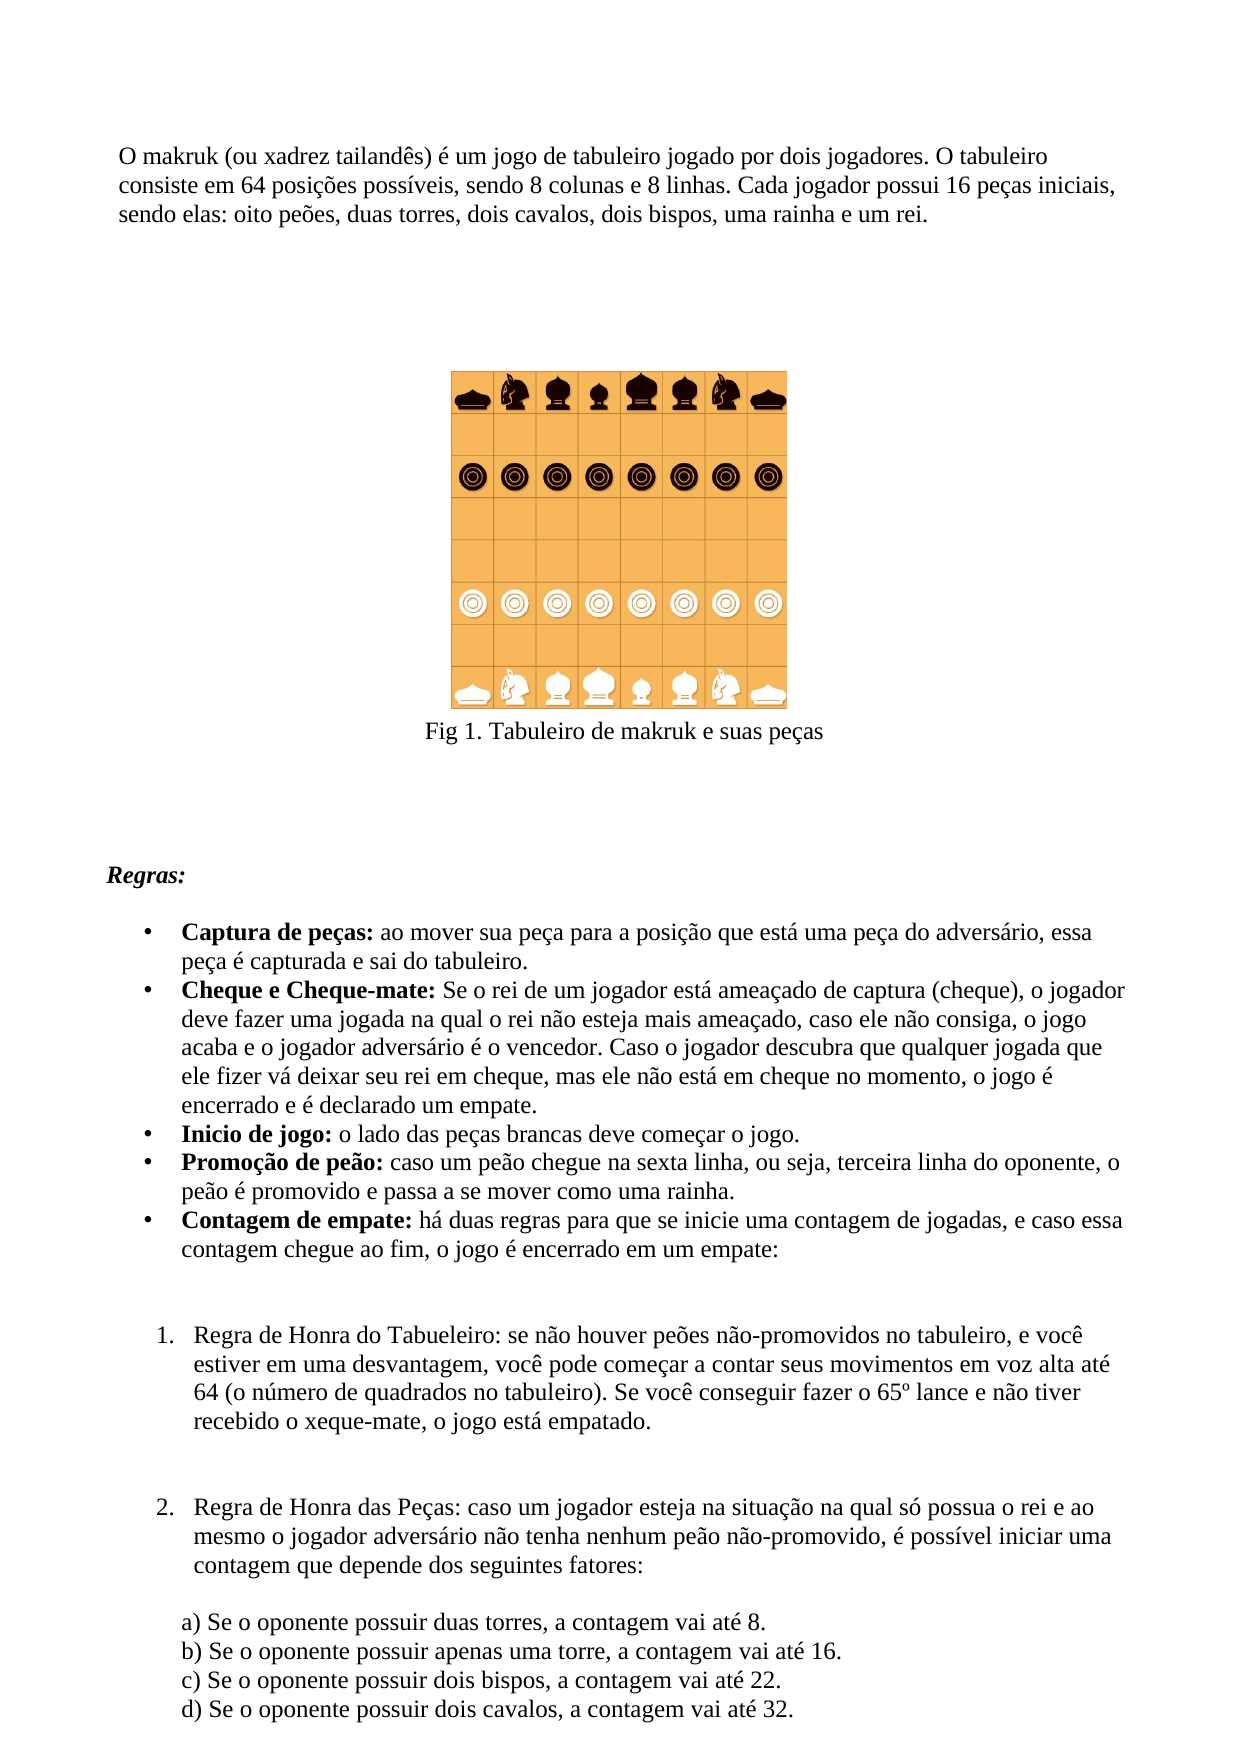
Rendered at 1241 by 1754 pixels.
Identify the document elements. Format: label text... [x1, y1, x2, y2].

list Regra de Honra do Tabueleiro: se não houver peões não-promovidos no tabuleiro, e você estiver em uma desvantagem, você pode começar a contar seus movimentos em voz alta até 64 (o número de quadrados no tabuleiro). Se você conseguir fazer o 65º lance e não tiver recebido o xeque-mate, o jogo está empatado. [156, 1320, 1132, 1435]
subtitle Captura de peças: ao mover sua peça para a posição que está uma peça do adversário, essa peça é capturada e sai do tabuleiro. [144, 917, 1132, 975]
picture [451, 371, 788, 709]
text c) Se o oponente possuir dois bispos, a contagem vai até 22. [118, 1665, 1132, 1694]
text d) Se o oponente possuir dois cavalos, a contagem vai até 32. [118, 1694, 1132, 1722]
subtitle Promoção de peão: caso um peão chegue na sexta linha, ou seja, terceira linha do oponente, o peão é promovido e passa a se mover como uma rainha. [144, 1147, 1132, 1205]
subtitle Inicio de jogo: o lado das peças brancas deve começar o jogo. [144, 1119, 1132, 1147]
text O makruk (ou xadrez tailandês) é um jogo de tabuleiro jogado por dois jogadores. O tabuleiro consiste em 64 posições possíveis, sendo 8 colunas e 8 linhas. Cada jogador possui 16 peças iniciais, sendo elas: oito peões, duas torres, dois cavalos, dois bispos, uma rainha e um rei. [118, 141, 1132, 227]
text Fig 1. Tabuleiro de makruk e suas peças [118, 716, 1132, 745]
list Regra de Honra das Peças: caso um jogador esteja na situação na qual só possua o rei e ao mesmo o jogador adversário não tenha nenhum peão não-promovido, é possível iniciar uma contagem que depende dos seguintes fatores: [156, 1492, 1132, 1579]
subtitle Regras: [106, 860, 1132, 889]
text b) Se o oponente possuir apenas uma torre, a contagem vai até 16. [118, 1636, 1132, 1665]
subtitle Contagem de empate: há duas regras para que se inicie uma contagem de jogadas, e caso essa contagem chegue ao fim, o jogo é encerrado em um empate: [144, 1205, 1132, 1262]
subtitle Cheque e Cheque-mate: Se o rei de um jogador está ameaçado de captura (cheque), o jogador deve fazer uma jogada na qual o rei não esteja mais ameaçado, caso ele não consiga, o jogo acaba e o jogador adversário é o vencedor. Caso o jogador descubra que qualquer jogada que ele fizer vá deixar seu rei em cheque, mas ele não está em cheque no momento, o jogo é encerrado e é declarado um empate. [144, 975, 1132, 1119]
text a) Se o oponente possuir duas torres, a contagem vai até 8. [118, 1607, 1132, 1636]
